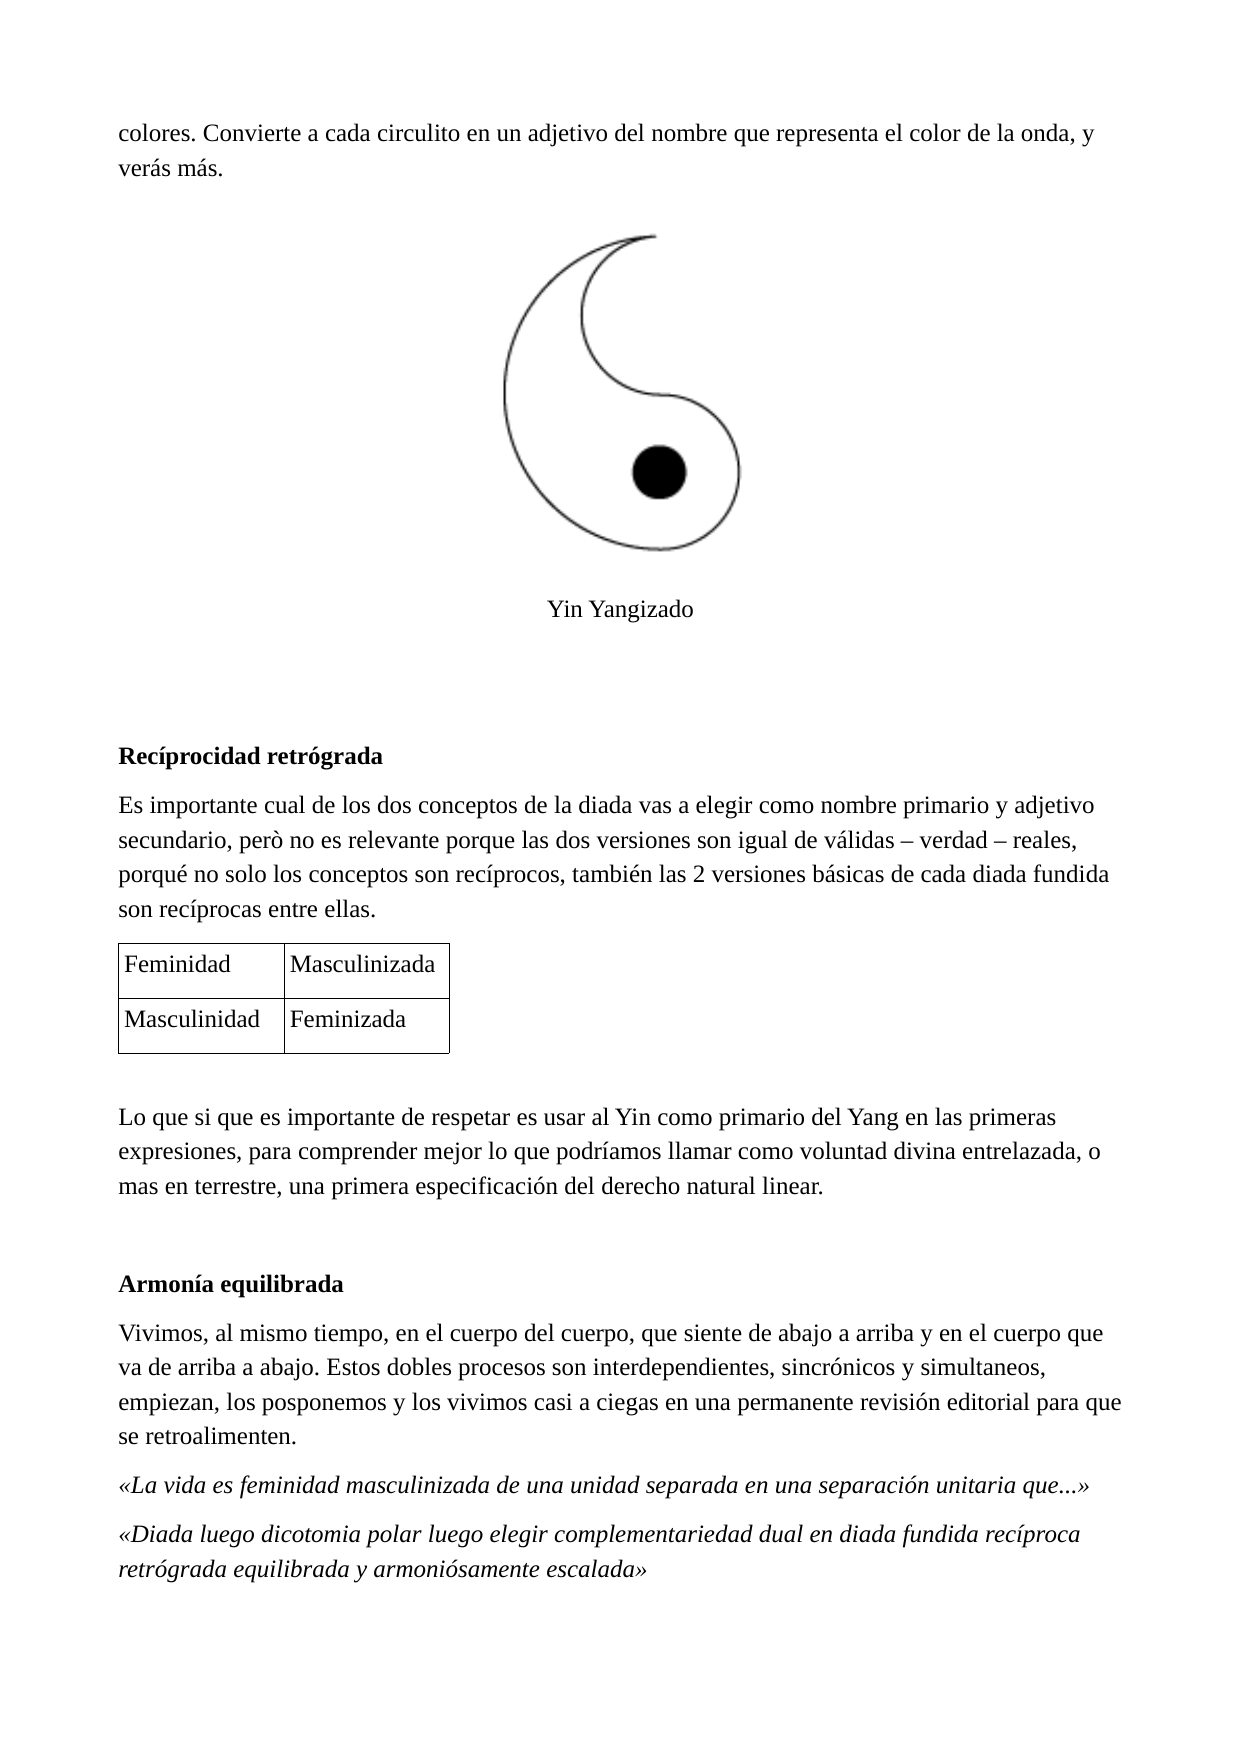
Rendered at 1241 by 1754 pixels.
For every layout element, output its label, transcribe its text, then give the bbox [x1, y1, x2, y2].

picture [429, 201, 811, 583]
text colores. Convierte a cada circulito en un adjetivo del nombre que representa el color de la onda, y verás más. [118, 118, 1122, 181]
text Armonía equilibrada [118, 1269, 1122, 1298]
table_cell Feminizada [285, 999, 449, 1053]
text Vivimos, al mismo tiempo, en el cuerpo del cuerpo, que siente de abajo a arriba y en el cuerpo que va de arriba a abajo. Estos dobles procesos son interdependientes, sincrónicos y simultaneos, empiezan, los posponemos y los vivimos casi a ciegas en una permanente revisión editorial para que se retroalimenten. [118, 1318, 1122, 1450]
text Lo que si que es importante de respetar es usar al Yin como primario del Yang en las primeras expresiones, para comprender mejor lo que podríamos llamar como voluntad divina entrelazada, o mas en terrestre, una primera especificación del derecho natural linear. [118, 1102, 1122, 1199]
text Recíprocidad retrógrada [118, 741, 1122, 770]
table_cell Masculinidad [119, 999, 284, 1053]
text Yin Yangizado [118, 594, 1122, 623]
text «La vida es feminidad masculinizada de una unidad separada en una separación unitaria que...» [118, 1471, 1122, 1499]
table_header Masculinizada [285, 944, 449, 998]
text Es importante cual de los dos conceptos de la diada vas a elegir como nombre primario y adjetivo secundario, però no es relevante porque las dos versiones son igual de válidas – verdad – reales, porqué no solo los conceptos son recíprocos, también las 2 versiones básicas de cada diada fundida son recíprocas entre ellas. [118, 790, 1122, 923]
table_header Feminidad [119, 944, 284, 998]
text «Diada luego dicotomia polar luego elegir complementariedad dual en diada fundida recíproca retrógrada equilibrada y armoniósamente escalada» [118, 1519, 1122, 1583]
